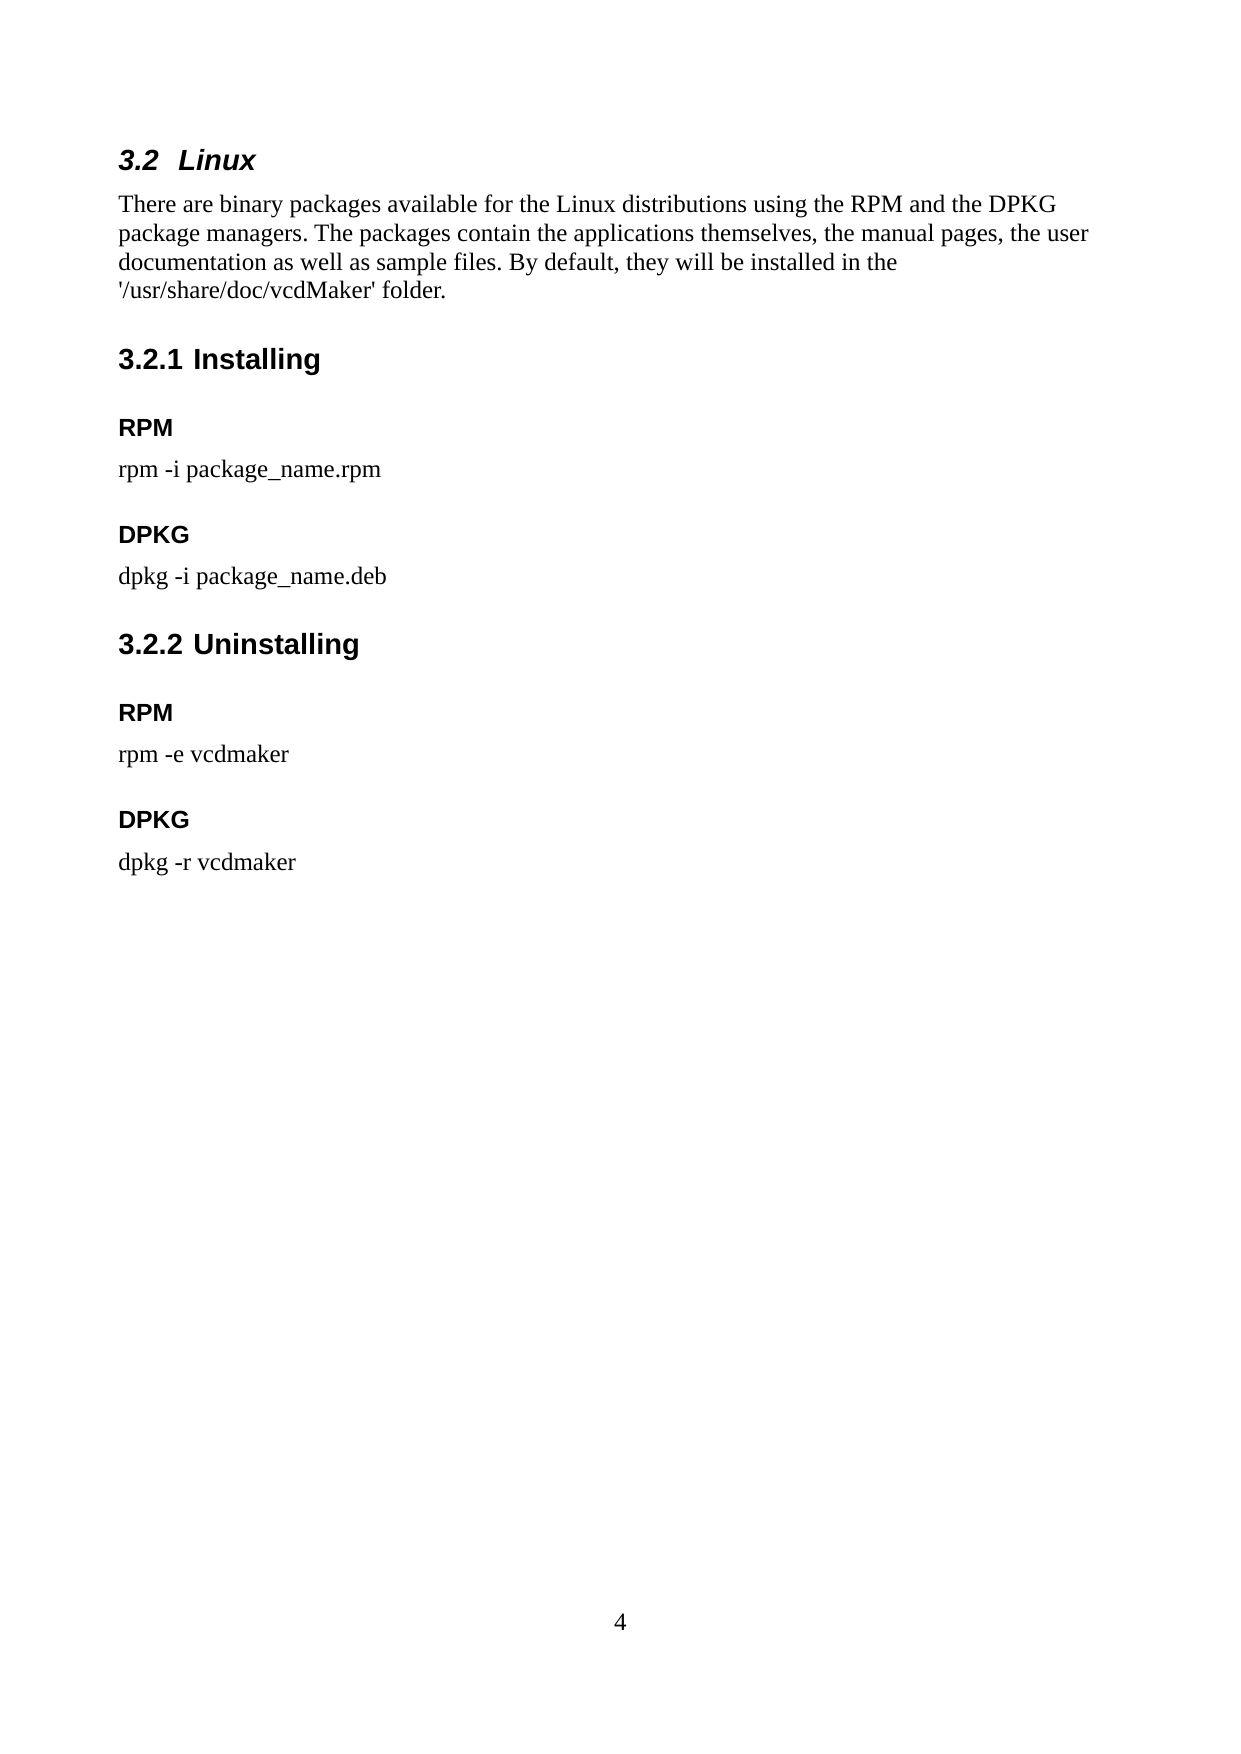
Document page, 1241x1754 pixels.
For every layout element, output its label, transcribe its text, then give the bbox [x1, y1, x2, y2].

text rpm -e vcdmaker [118, 739, 1122, 768]
subtitle Linux [118, 143, 1122, 177]
text dpkg -i package_name.deb [118, 561, 1122, 590]
subtitle Installing [118, 342, 1122, 375]
subtitle DPKG [118, 806, 1122, 834]
subtitle DPKG [118, 520, 1122, 548]
subtitle RPM [118, 413, 1122, 441]
text There are binary packages available for the Linux distributions using the RPM and the DPKG package managers. The packages contain the applications themselves, the manual pages, the user documentation as well as sample files. By default, they will be installed in the '/usr/share/doc/vcdMaker' folder. [118, 189, 1122, 304]
text dpkg -r vcdmaker [118, 847, 1122, 875]
subtitle Uninstalling [118, 627, 1122, 661]
subtitle RPM [118, 698, 1122, 727]
text rpm -i package_name.rpm [118, 454, 1122, 482]
